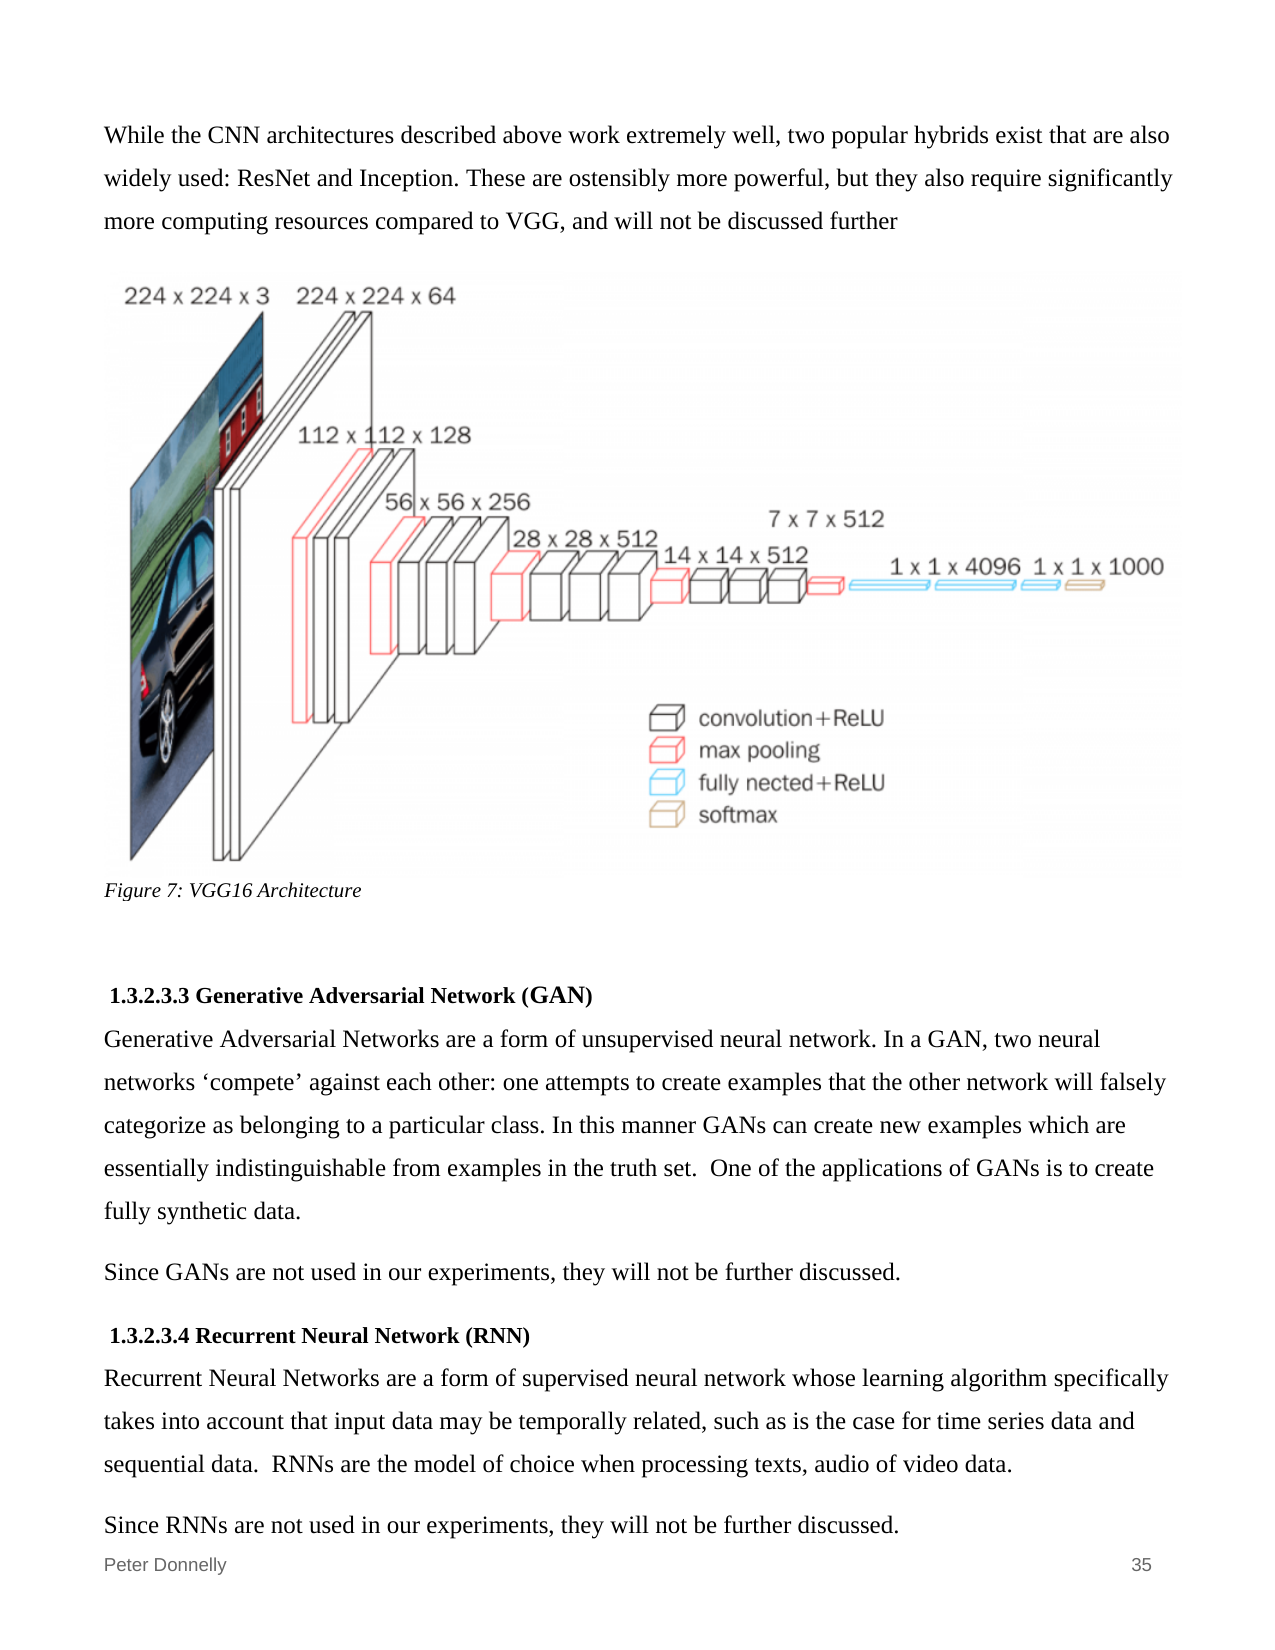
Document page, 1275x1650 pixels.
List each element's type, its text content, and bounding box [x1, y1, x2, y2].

text Generative Adversarial Networks are a form of unsupervised neural network. In a GAN, two neural networks ‘compete’ against each other: one attempts to create examples that the other network will falsely categorize as belonging to a particular class. In this manner GANs can create new examples which are essentially indistinguishable from examples in the truth set. One of the applications of GANs is to create fully synthetic data. [103, 1024, 1181, 1225]
subtitle Generative Adversarial Network (GAN) [103, 980, 1181, 1009]
picture [104, 271, 1182, 878]
text Since GANs are not used in our experiments, they will not be further discussed. [103, 1257, 1181, 1286]
text Recurrent Neural Networks are a form of supervised neural network whose learning algorithm specifically takes into account that input data may be temporally related, such as is the case for time series data and sequential data. RNNs are the model of choice when processing texts, audio of video data. [103, 1363, 1181, 1478]
text While the CNN architectures described above work extremely well, two popular hybrids exist that are also widely used: ResNet and Inception. These are ostensibly more powerful, but they also require significantly more computing resources compared to VGG, and will not be discussed further [103, 120, 1181, 235]
subtitle Recurrent Neural Network (RNN) [103, 1322, 1181, 1348]
text Since RNNs are not used in our experiments, they will not be further discussed. [103, 1510, 1181, 1539]
text Figure 7: VGG16 Architecture [104, 878, 1181, 901]
